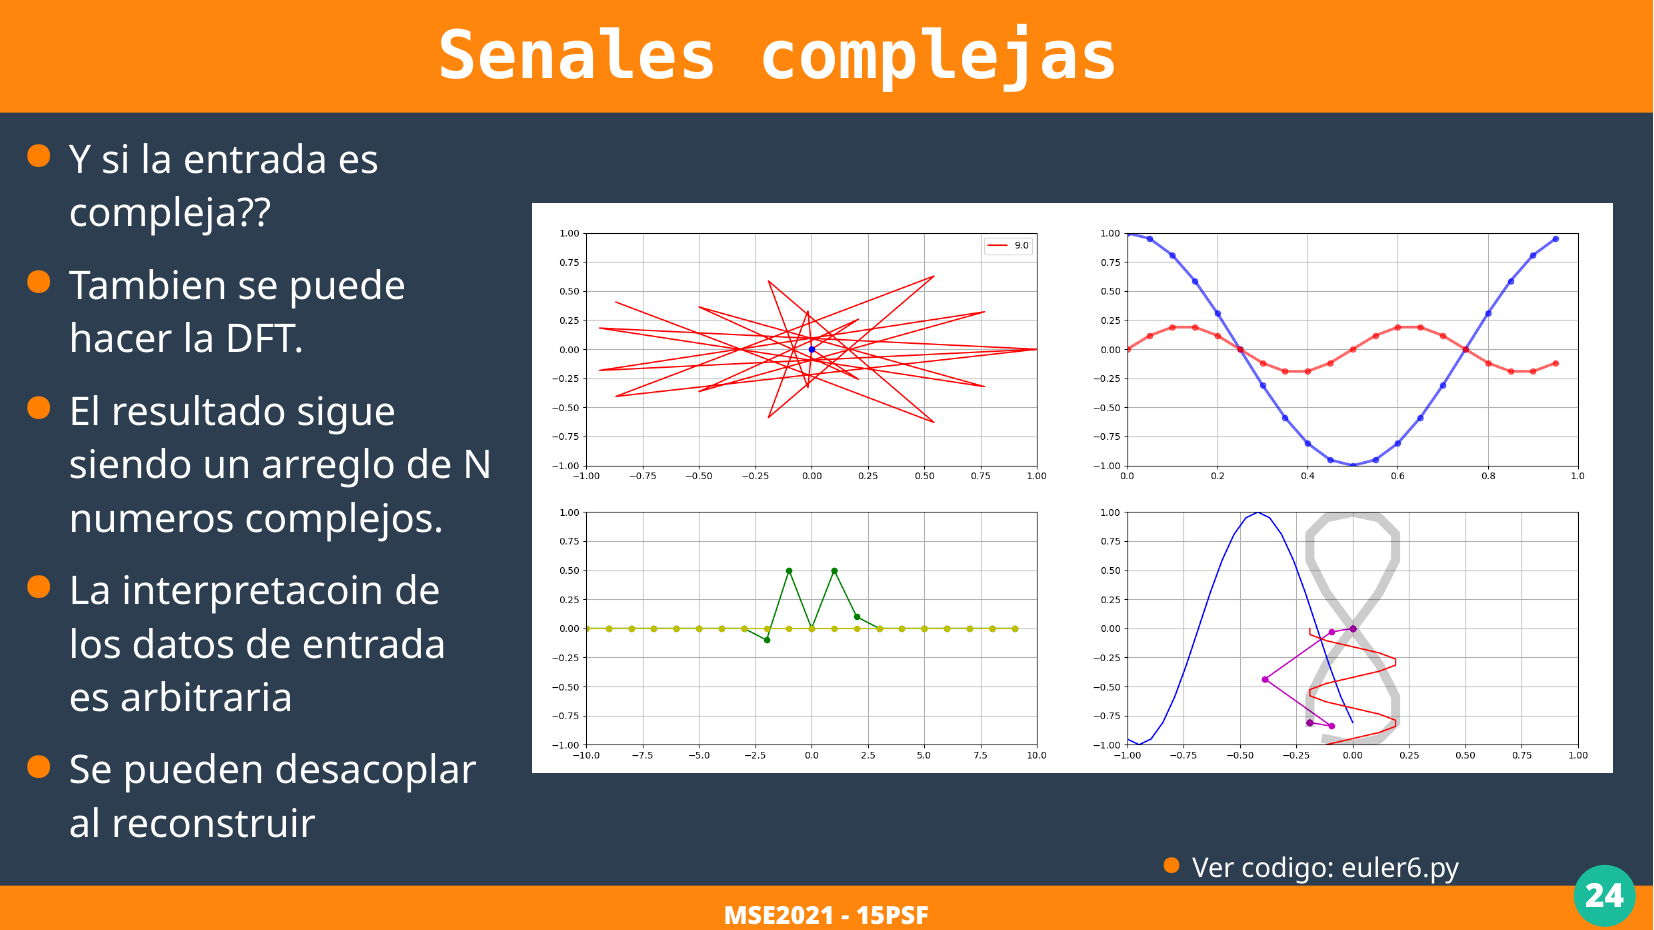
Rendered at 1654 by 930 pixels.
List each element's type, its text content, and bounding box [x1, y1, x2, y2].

list Y si la entrada es compleja?? Tambien se puede hacer la DFT. El resultado sigue siendo un arreglo de N numeros complejos. La interpretacoin de los datos de entrada es arbitraria Se pueden desacoplar al reconstruir [7, 131, 496, 863]
picture [532, 203, 1613, 773]
list Ver codigo: euler6.py [1150, 848, 1607, 887]
title Senales complejas [437, 16, 1303, 113]
